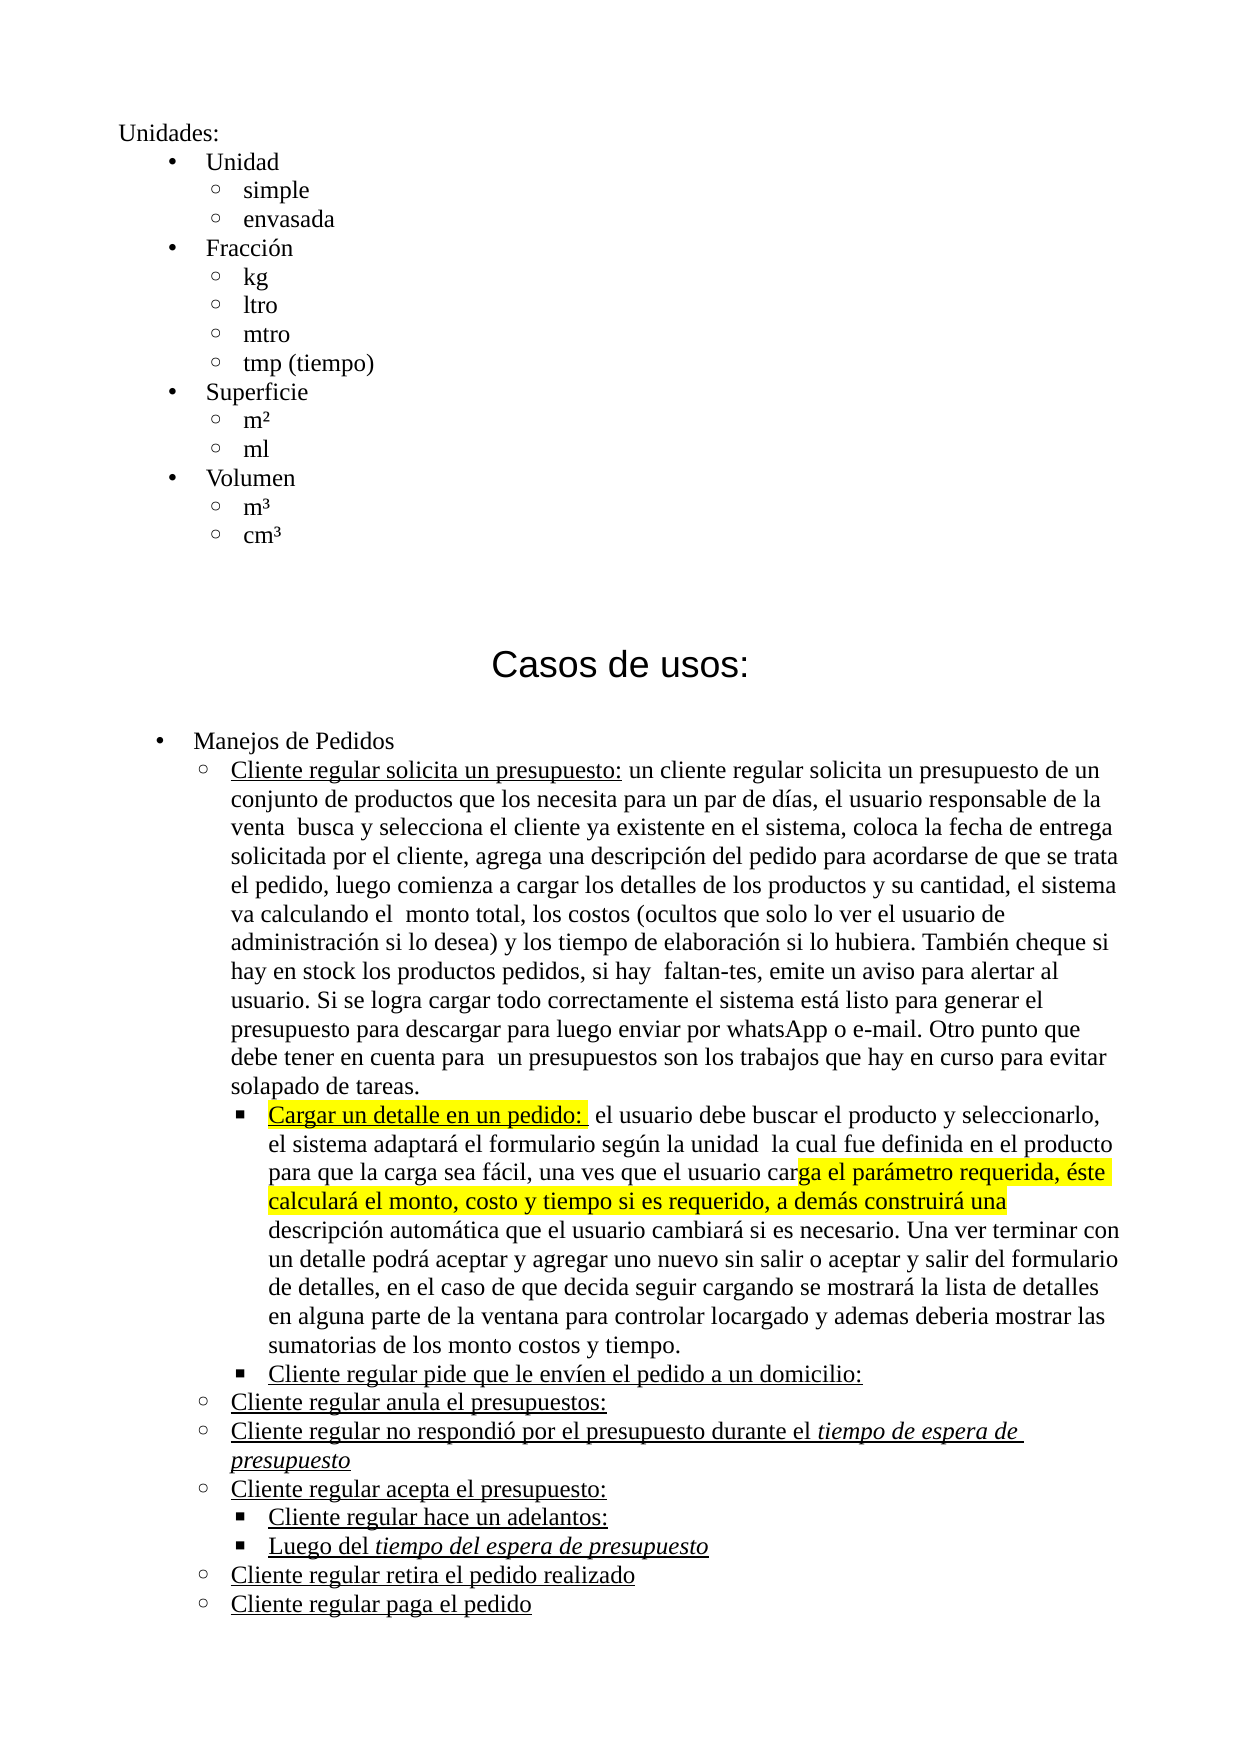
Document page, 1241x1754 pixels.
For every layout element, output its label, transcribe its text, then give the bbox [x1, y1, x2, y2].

list tmp (tiempo) [206, 348, 1122, 377]
text Unidades: [118, 118, 1122, 147]
subtitle Casos de usos: [118, 642, 1122, 685]
list Cliente regular no respondió por el presupuesto durante el tiempo de espera de presupuesto [193, 1416, 1122, 1474]
list Cliente regular acepta el presupuesto: [193, 1474, 1122, 1502]
list envasada [206, 204, 1122, 233]
list Cliente regular paga el pedido [193, 1589, 1122, 1617]
list mtro [206, 319, 1122, 348]
list Cargar un detalle en un pedido: el usuario debe buscar el producto y seleccionarlo, el sistema adaptará el formulario según la unidad la cual fue definida en el producto para que la carga sea fácil, una ves que el usuario carga el parámetro requerida, éste calculará el monto, costo y tiempo si es requerido, a demás construirá una descripción automática que el usuario cambiará si es necesario. Una ver terminar con un detalle podrá aceptar y agregar uno nuevo sin salir o aceptar y salir del formulario de detalles, en el caso de que decida seguir cargando se mostrará la lista de detalles en alguna parte de la ventana para controlar locargado y ademas deberia mostrar las sumatorias de los monto costos y tiempo. [231, 1100, 1122, 1359]
list ltro [206, 291, 1122, 319]
list simple [206, 176, 1122, 204]
list m³ [206, 492, 1122, 521]
list Manejos de Pedidos [156, 726, 1122, 755]
list ml [206, 434, 1122, 463]
list Cliente regular anula el presupuestos: [193, 1387, 1122, 1416]
list Cliente regular retira el pedido realizado [193, 1560, 1122, 1589]
list Fracción [168, 233, 1122, 262]
list m² [206, 406, 1122, 434]
list Luego del tiempo del espera de presupuesto [231, 1531, 1122, 1560]
list kg [206, 262, 1122, 291]
list Cliente regular pide que le envíen el pedido a un domicilio: [231, 1359, 1122, 1387]
list Unidad [168, 147, 1122, 176]
list Volumen [168, 463, 1122, 492]
list Superficie [168, 377, 1122, 406]
list Cliente regular solicita un presupuesto: un cliente regular solicita un presupuesto de un conjunto de productos que los necesita para un par de días, el usuario responsable de la venta busca y selecciona el cliente ya existente en el sistema, coloca la fecha de entrega solicitada por el cliente, agrega una descripción del pedido para acordarse de que se trata el pedido, luego comienza a cargar los detalles de los productos y su cantidad, el sistema va calculando el monto total, los costos (ocultos que solo lo ver el usuario de administración si lo desea) y los tiempo de elaboración si lo hubiera. También cheque si hay en stock los productos pedidos, si hay faltan-tes, emite un aviso para alertar al usuario. Si se logra cargar todo correctamente el sistema está listo para generar el presupuesto para descargar para luego enviar por whatsApp o e-mail. Otro punto que debe tener en cuenta para un presupuestos son los trabajos que hay en curso para evitar solapado de tareas. [193, 755, 1122, 1100]
list cm³ [206, 521, 1122, 549]
list Cliente regular hace un adelantos: [231, 1502, 1122, 1531]
